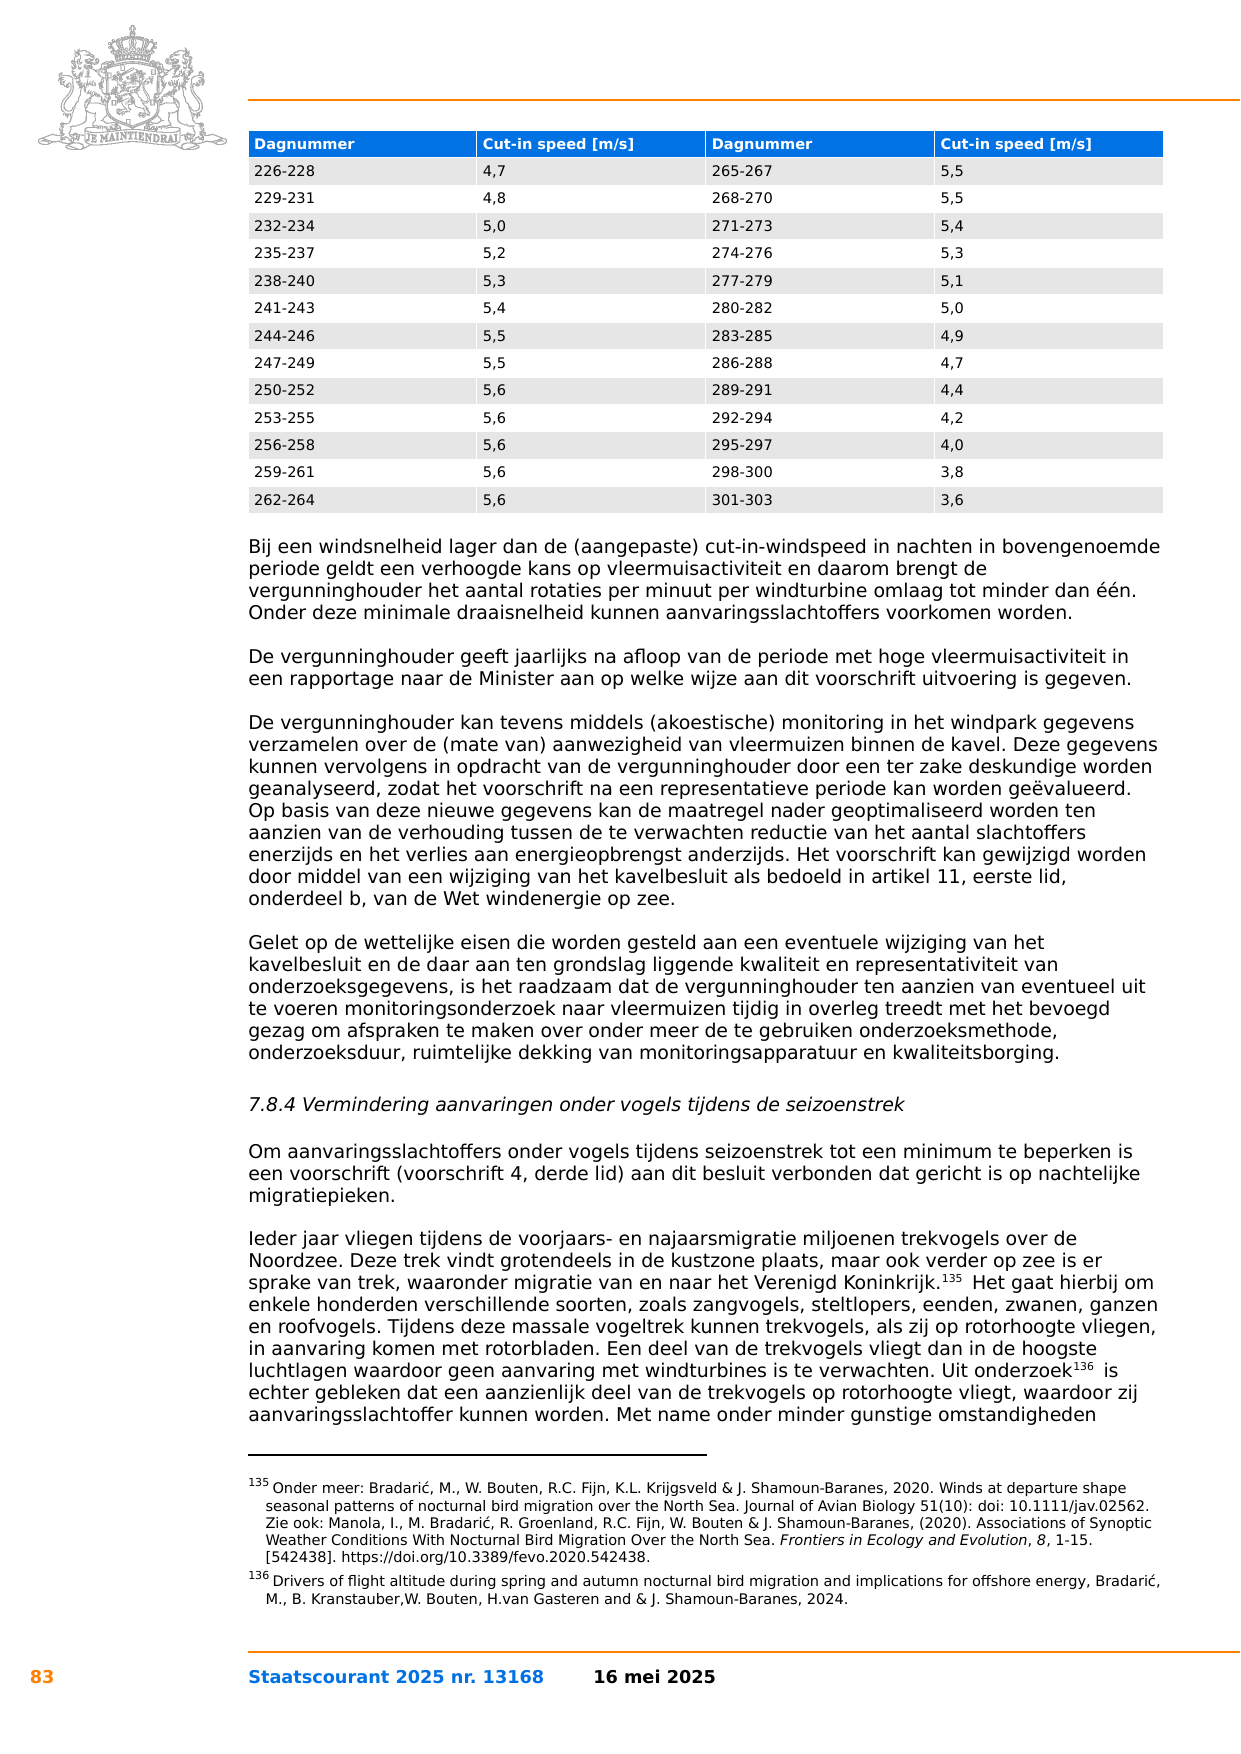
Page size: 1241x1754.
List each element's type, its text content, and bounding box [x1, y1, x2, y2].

table_cell 265-267 [706, 158, 934, 185]
table_cell 241-243 [249, 295, 476, 322]
table_cell 262-264 [249, 487, 476, 513]
table_cell 247-249 [249, 350, 476, 376]
table_cell 4,7 [477, 158, 705, 185]
table_cell 5,3 [935, 241, 1163, 267]
picture [38, 25, 227, 150]
table_cell 5,4 [477, 295, 705, 322]
table_cell 280-282 [706, 295, 934, 322]
table_cell 295-297 [706, 432, 934, 459]
table_cell 4,2 [935, 405, 1163, 431]
table_cell 5,6 [477, 487, 705, 513]
table_cell 235-237 [249, 241, 476, 267]
table_cell 5,6 [477, 432, 705, 459]
subtitle 7.8.4 Vermindering aanvaringen onder vogels tijdens de seizoenstrek [248, 1093, 1163, 1116]
table_cell 250-252 [249, 378, 476, 404]
text Ieder jaar vliegen tijdens de voorjaars- en najaarsmigratie miljoenen trekvogels over de Noordzee. Deze trek vindt grotendeels in de kustzone plaats, maar ook verder op zee is er sprake van trek, waaronder migratie van en naar het Verenigd Koninkrijk. Het gaat hierbij om enkele honderden verschillende soorten, zoals zangvogels, steltlopers, eenden, zwanen, ganzen en roofvogels. Tijdens deze massale vogeltrek kunnen trekvogels, als zij op rotorhoogte vliegen, in aanvaring komen met rotorbladen. Een deel van de trekvogels vliegt dan in de hoogste luchtlagen waardoor geen aanvaring met windturbines is te verwachten. Uit onderzoek is echter gebleken dat een aanzienlijk deel van de trekvogels op rotorhoogte vliegt, waardoor zij aanvaringsslachtoffer kunnen worden. Met name onder minder gunstige omstandigheden [248, 1228, 1163, 1426]
table_cell 5,5 [477, 323, 705, 349]
table_cell 274-276 [706, 241, 934, 267]
table_cell 229-231 [249, 186, 476, 212]
table_cell 244-246 [249, 323, 476, 349]
table_cell 268-270 [706, 186, 934, 212]
table_cell 5,5 [935, 158, 1163, 185]
table_header Cut-in speed [m/s] [477, 131, 705, 157]
table_cell 5,6 [477, 405, 705, 431]
table_cell 298-300 [706, 460, 934, 486]
table_cell 5,0 [477, 213, 705, 239]
table_cell 5,4 [935, 213, 1163, 239]
table_header Dagnummer [706, 131, 934, 157]
table_cell 5,2 [477, 241, 705, 267]
table_cell 4,9 [935, 323, 1163, 349]
table_header Dagnummer [249, 131, 476, 157]
table_cell 301-303 [706, 487, 934, 513]
table_cell 4,0 [935, 432, 1163, 459]
table_cell 232-234 [249, 213, 476, 239]
text Gelet op de wettelijke eisen die worden gesteld aan een eventuele wijziging van het kavelbesluit en de daar aan ten grondslag liggende kwaliteit en representativiteit van onderzoeksgegevens, is het raadzaam dat de vergunninghouder ten aanzien van eventueel uit te voeren monitoringsonderzoek naar vleermuizen tijdig in overleg treedt met het bevoegd gezag om afspraken te maken over onder meer de te gebruiken onderzoeksmethode, onderzoeksduur, ruimtelijke dekking van monitoringsapparatuur en kwaliteitsborging. [248, 932, 1163, 1063]
text Onder meer: Bradarić, M., W. Bouten, R.C. Fijn, K.L. Krijgsveld & J. Shamoun-Baranes, 2020. Winds at departure shape seasonal patterns of nocturnal bird migration over the North Sea. Journal of Avian Biology 51(10): doi: 10.1111/jav.02562. Zie ook: Manola, I., M. Bradarić, R. Groenland, R.C. Fijn, W. Bouten & J. Shamoun-Baranes, (2020). Associations of Synoptic Weather Conditions With Nocturnal Bird Migration Over the North Sea. Frontiers in Ecology and Evolution, 8, 1-15. [542438]. https://doi.org/10.3389/fevo.2020.542438. [248, 1476, 1163, 1566]
table_cell 256-258 [249, 432, 476, 459]
table_header Cut-in speed [m/s] [935, 131, 1163, 157]
table_cell 289-291 [706, 378, 934, 404]
table_cell 5,6 [477, 378, 705, 404]
table_cell 5,0 [935, 295, 1163, 322]
table_cell 286-288 [706, 350, 934, 376]
table_cell 4,4 [935, 378, 1163, 404]
text Bij een windsnelheid lager dan de (aangepaste) cut-in-windspeed in nachten in bovengenoemde periode geldt een verhoogde kans op vleermuisactiviteit en daarom brengt de vergunninghouder het aantal rotaties per minuut per windturbine omlaag tot minder dan één. Onder deze minimale draaisnelheid kunnen aanvaringsslachtoffers voorkomen worden. [248, 536, 1163, 624]
table_cell 277-279 [706, 268, 934, 294]
table_cell 4,7 [935, 350, 1163, 376]
table_cell 271-273 [706, 213, 934, 239]
table_cell 5,3 [477, 268, 705, 294]
table_cell 238-240 [249, 268, 476, 294]
text De vergunninghouder kan tevens middels (akoestische) monitoring in het windpark gegevens verzamelen over de (mate van) aanwezigheid van vleermuizen binnen de kavel. Deze gegevens kunnen vervolgens in opdracht van de vergunninghouder door een ter zake deskundige worden geanalyseerd, zodat het voorschrift na een representatieve periode kan worden geëvalueerd. Op basis van deze nieuwe gegevens kan de maatregel nader geoptimaliseerd worden ten aanzien van de verhouding tussen de te verwachten reductie van het aantal slachtoffers enerzijds en het verlies aan energieopbrengst anderzijds. Het voorschrift kan gewijzigd worden door middel van een wijziging van het kavelbesluit als bedoeld in artikel 11, eerste lid, onderdeel b, van de Wet windenergie op zee. [248, 712, 1163, 910]
table_cell 5,5 [935, 186, 1163, 212]
text Drivers of flight altitude during spring and autumn nocturnal bird migration and implications for offshore energy, Bradarić, M., B. Kranstauber,W. Bouten, H.van Gasteren and & J. Shamoun-Baranes, 2024. [248, 1569, 1163, 1608]
table_cell 253-255 [249, 405, 476, 431]
table_cell 5,1 [935, 268, 1163, 294]
table_cell 5,6 [477, 460, 705, 486]
table_cell 3,8 [935, 460, 1163, 486]
table_cell 5,5 [477, 350, 705, 376]
table_cell 259-261 [249, 460, 476, 486]
table_cell 292-294 [706, 405, 934, 431]
table_cell 283-285 [706, 323, 934, 349]
text Om aanvaringsslachtoffers onder vogels tijdens seizoenstrek tot een minimum te beperken is een voorschrift (voorschrift 4, derde lid) aan dit besluit verbonden dat gericht is op nachtelijke migratiepieken. [248, 1141, 1163, 1206]
table_cell 4,8 [477, 186, 705, 212]
table_cell 226-228 [249, 158, 476, 185]
text De vergunninghouder geeft jaarlijks na afloop van de periode met hoge vleermuisactiviteit in een rapportage naar de Minister aan op welke wijze aan dit voorschrift uitvoering is gegeven. [248, 646, 1163, 690]
table_cell 3,6 [935, 487, 1163, 513]
